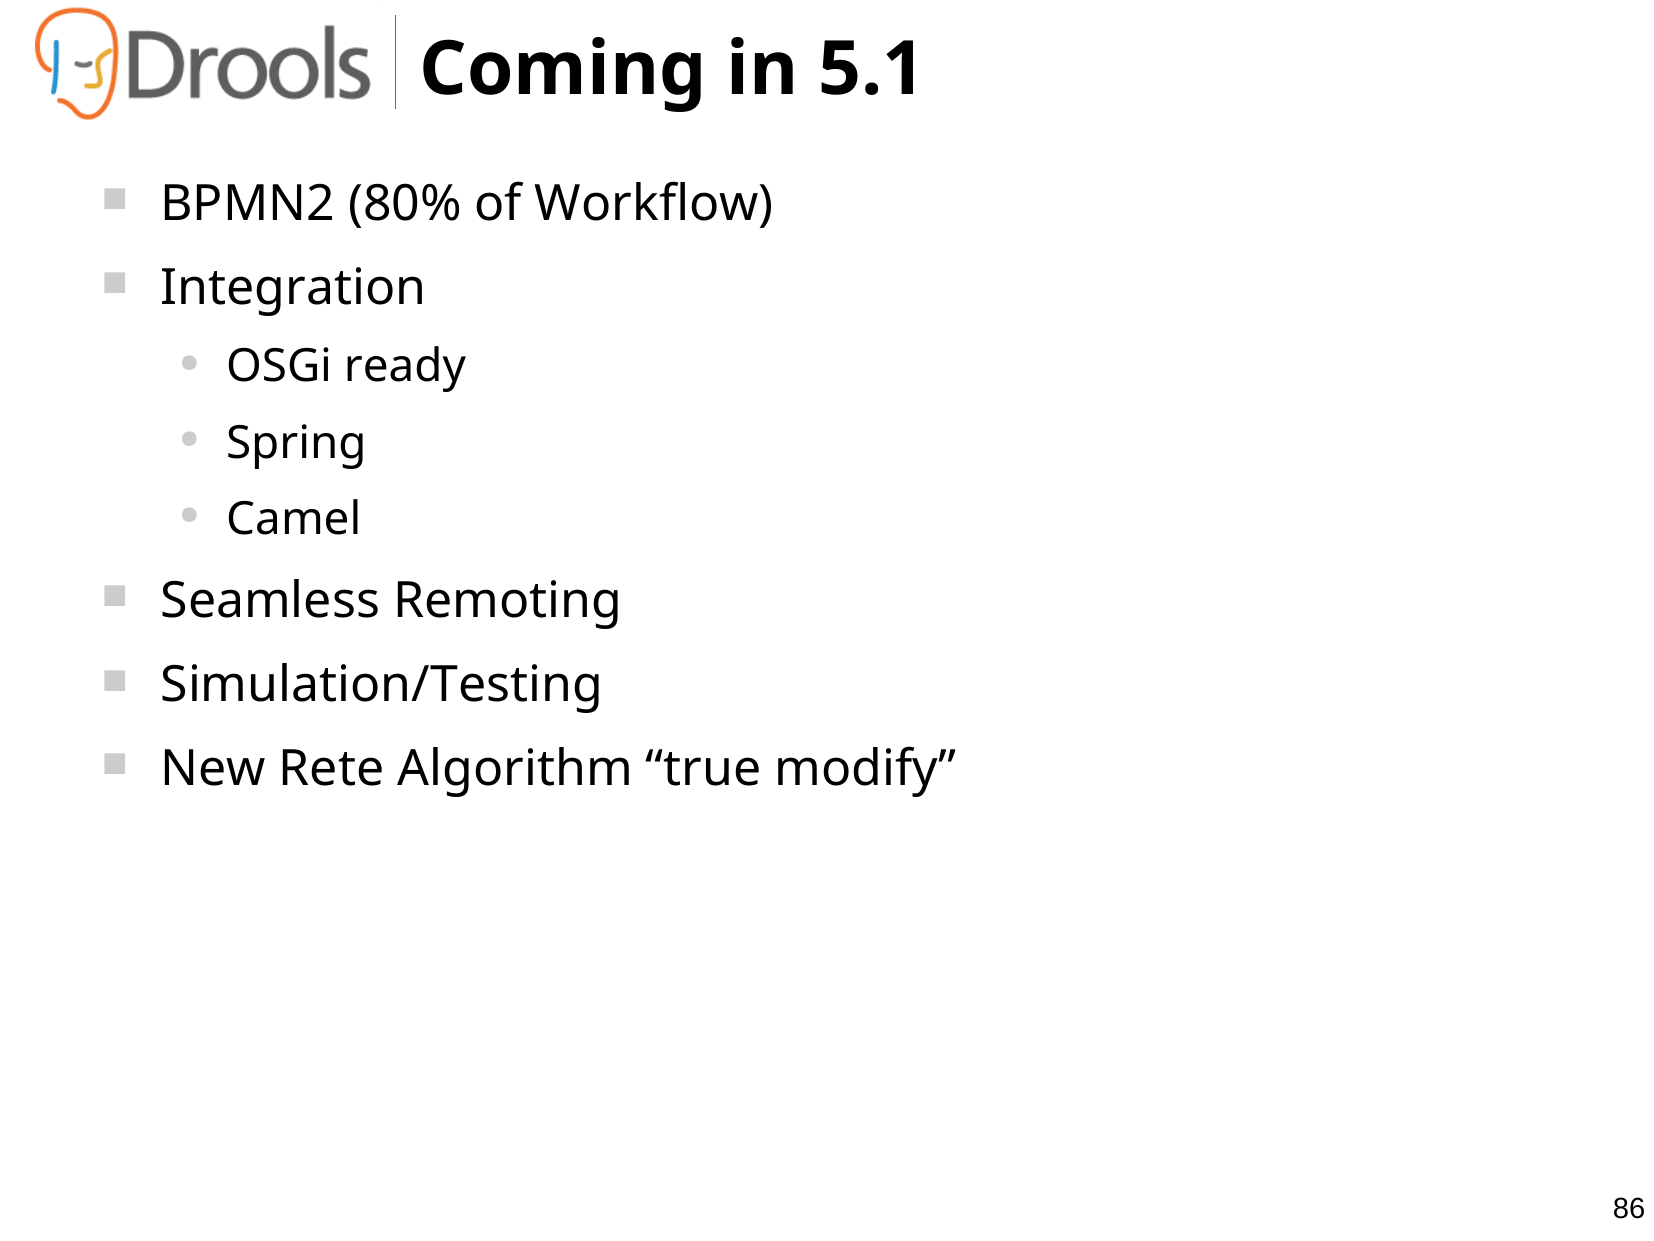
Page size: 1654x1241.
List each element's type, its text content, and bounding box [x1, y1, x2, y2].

picture [29, 0, 384, 126]
list BPMN2 (80% of Workflow) Integration OSGi ready Spring Camel Seamless Remoting Simulation/Testing New Rete Algorithm “true modify” [104, 166, 1517, 934]
title Coming in 5.1 [419, 12, 1630, 118]
